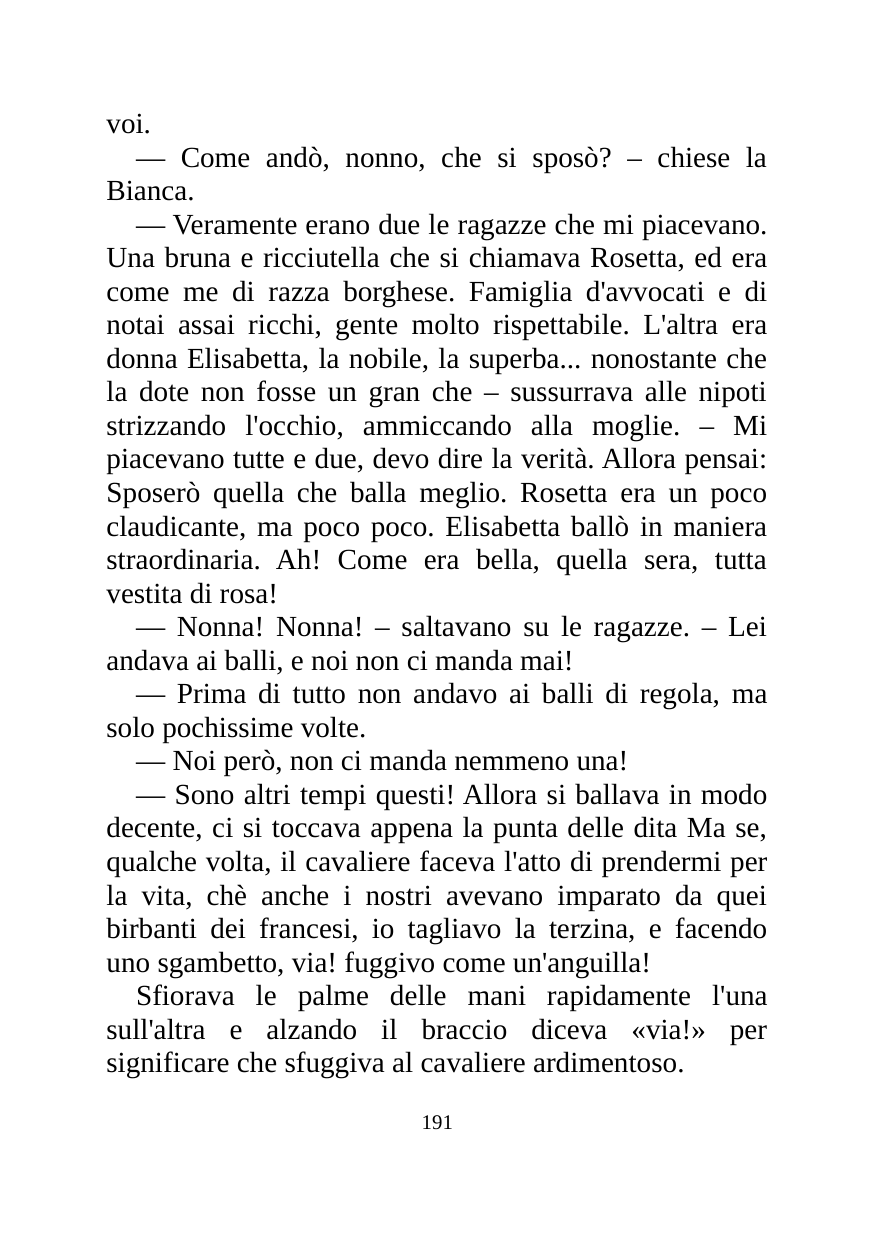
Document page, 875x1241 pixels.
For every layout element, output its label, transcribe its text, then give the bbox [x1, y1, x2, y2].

text — Veramente erano due le ragazze che mi piacevano. Una bruna e ricciutella che si chiamava Rosetta, ed era come me di razza borghese. Famiglia d'avvocati e di notai assai ricchi, gente molto rispettabile. L'altra era donna Elisabetta, la nobile, la superba... nonostante che la dote non fosse un gran che – sussurrava alle nipoti strizzando l'occhio, ammiccando alla moglie. – Mi piacevano tutte e due, devo dire la verità. Allora pensai: Sposerò quella che balla meglio. Rosetta era un poco claudicante, ma poco poco. Elisabetta ballò in maniera straordinaria. Ah! Come era bella, quella sera, tutta vestita di rosa! [106, 207, 768, 609]
text voi. [106, 106, 768, 140]
text — Prima di tutto non andavo ai balli di regola, ma solo pochissime volte. [106, 676, 768, 743]
text — Nonna! Nonna! – saltavano su le ragazze. – Lei andava ai balli, e noi non ci manda mai! [106, 609, 768, 676]
text — Sono altri tempi questi! Allora si ballava in modo decente, ci si toccava appena la punta delle dita Ma se, qualche volta, il cavaliere faceva l'atto di prendermi per la vita, chè anche i nostri avevano imparato da quei birbanti dei francesi, io tagliavo la terzina, e facendo uno sgambetto, via! fuggivo come un'anguilla! [106, 777, 768, 978]
text Sfiorava le palme delle mani rapidamente l'una sull'altra e alzando il braccio diceva «via!» per significare che sfuggiva al cavaliere ardimentoso. [106, 978, 768, 1079]
text — Noi però, non ci manda nemmeno una! [106, 743, 768, 777]
text — Come andò, nonno, che si sposò? – chiese la Bianca. [106, 140, 768, 207]
